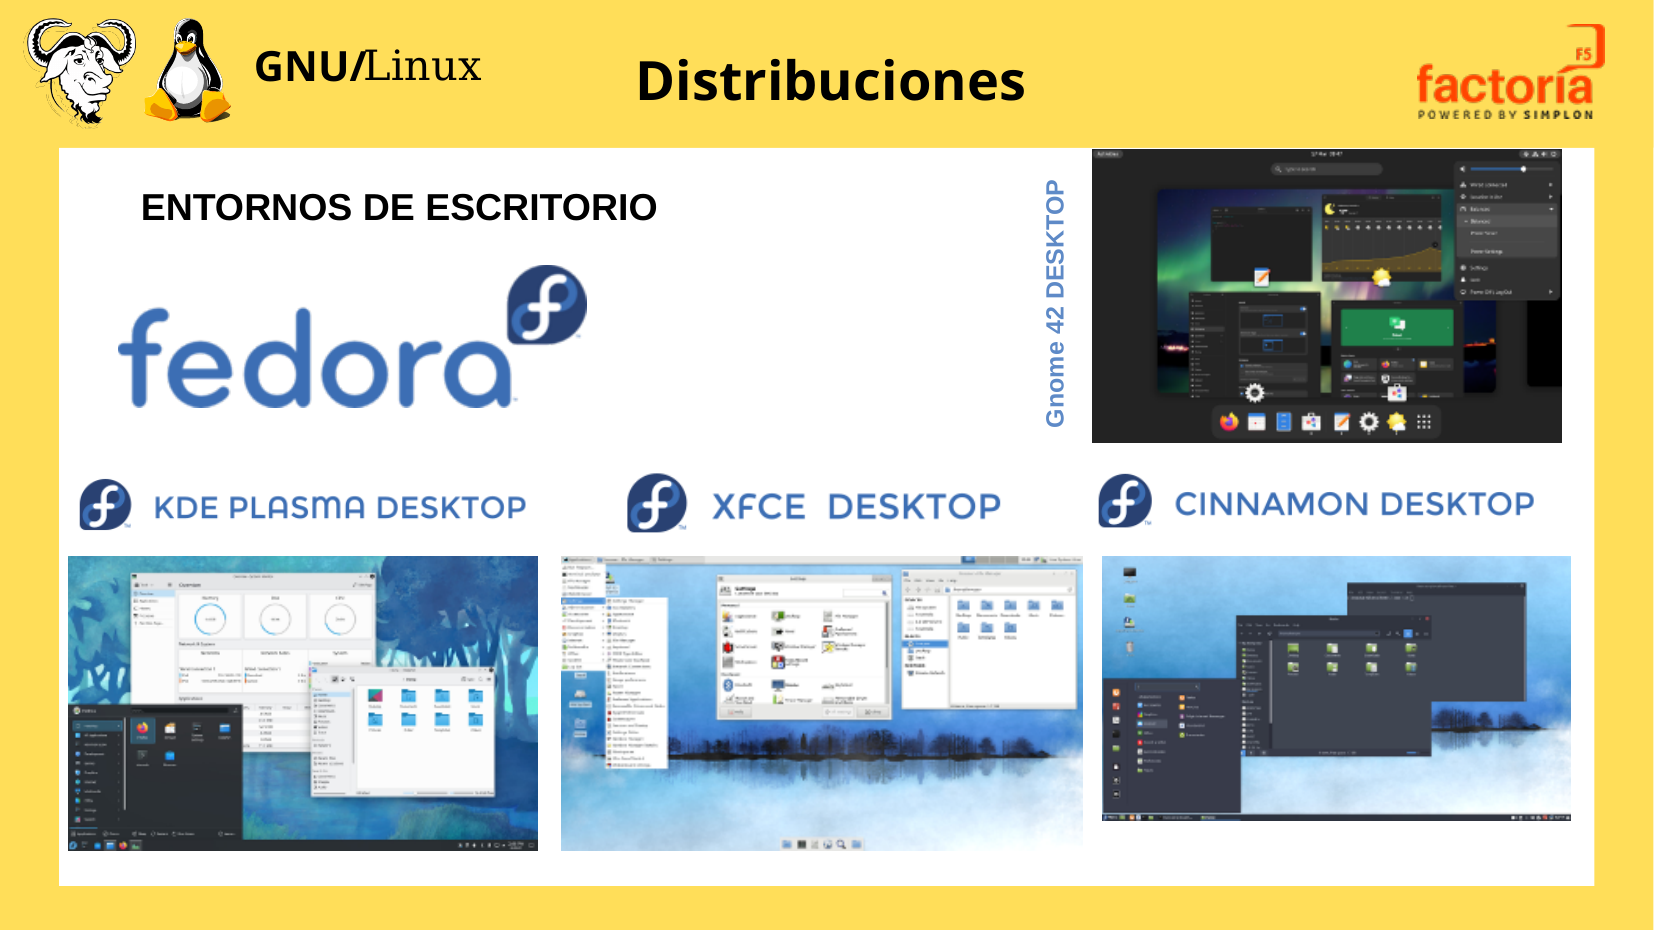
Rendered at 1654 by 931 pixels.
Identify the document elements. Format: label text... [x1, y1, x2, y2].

text_box Gnome 42 DESKTOP [1033, 160, 1091, 443]
picture [27, 18, 240, 133]
picture [1102, 556, 1571, 821]
title GNU/ [253, 35, 369, 95]
picture [1092, 149, 1562, 443]
picture [620, 466, 1004, 540]
picture [561, 556, 1083, 851]
text_box ENTORNOS DE ESCRITORIO [126, 179, 674, 237]
picture [68, 556, 538, 851]
picture [1417, 24, 1605, 119]
picture [1092, 466, 1536, 532]
picture [69, 466, 532, 542]
picture [118, 265, 587, 408]
text_box Distribuciones [620, 35, 1176, 110]
text_box [0, 0, 1654, 886]
title Linux [369, 45, 487, 91]
